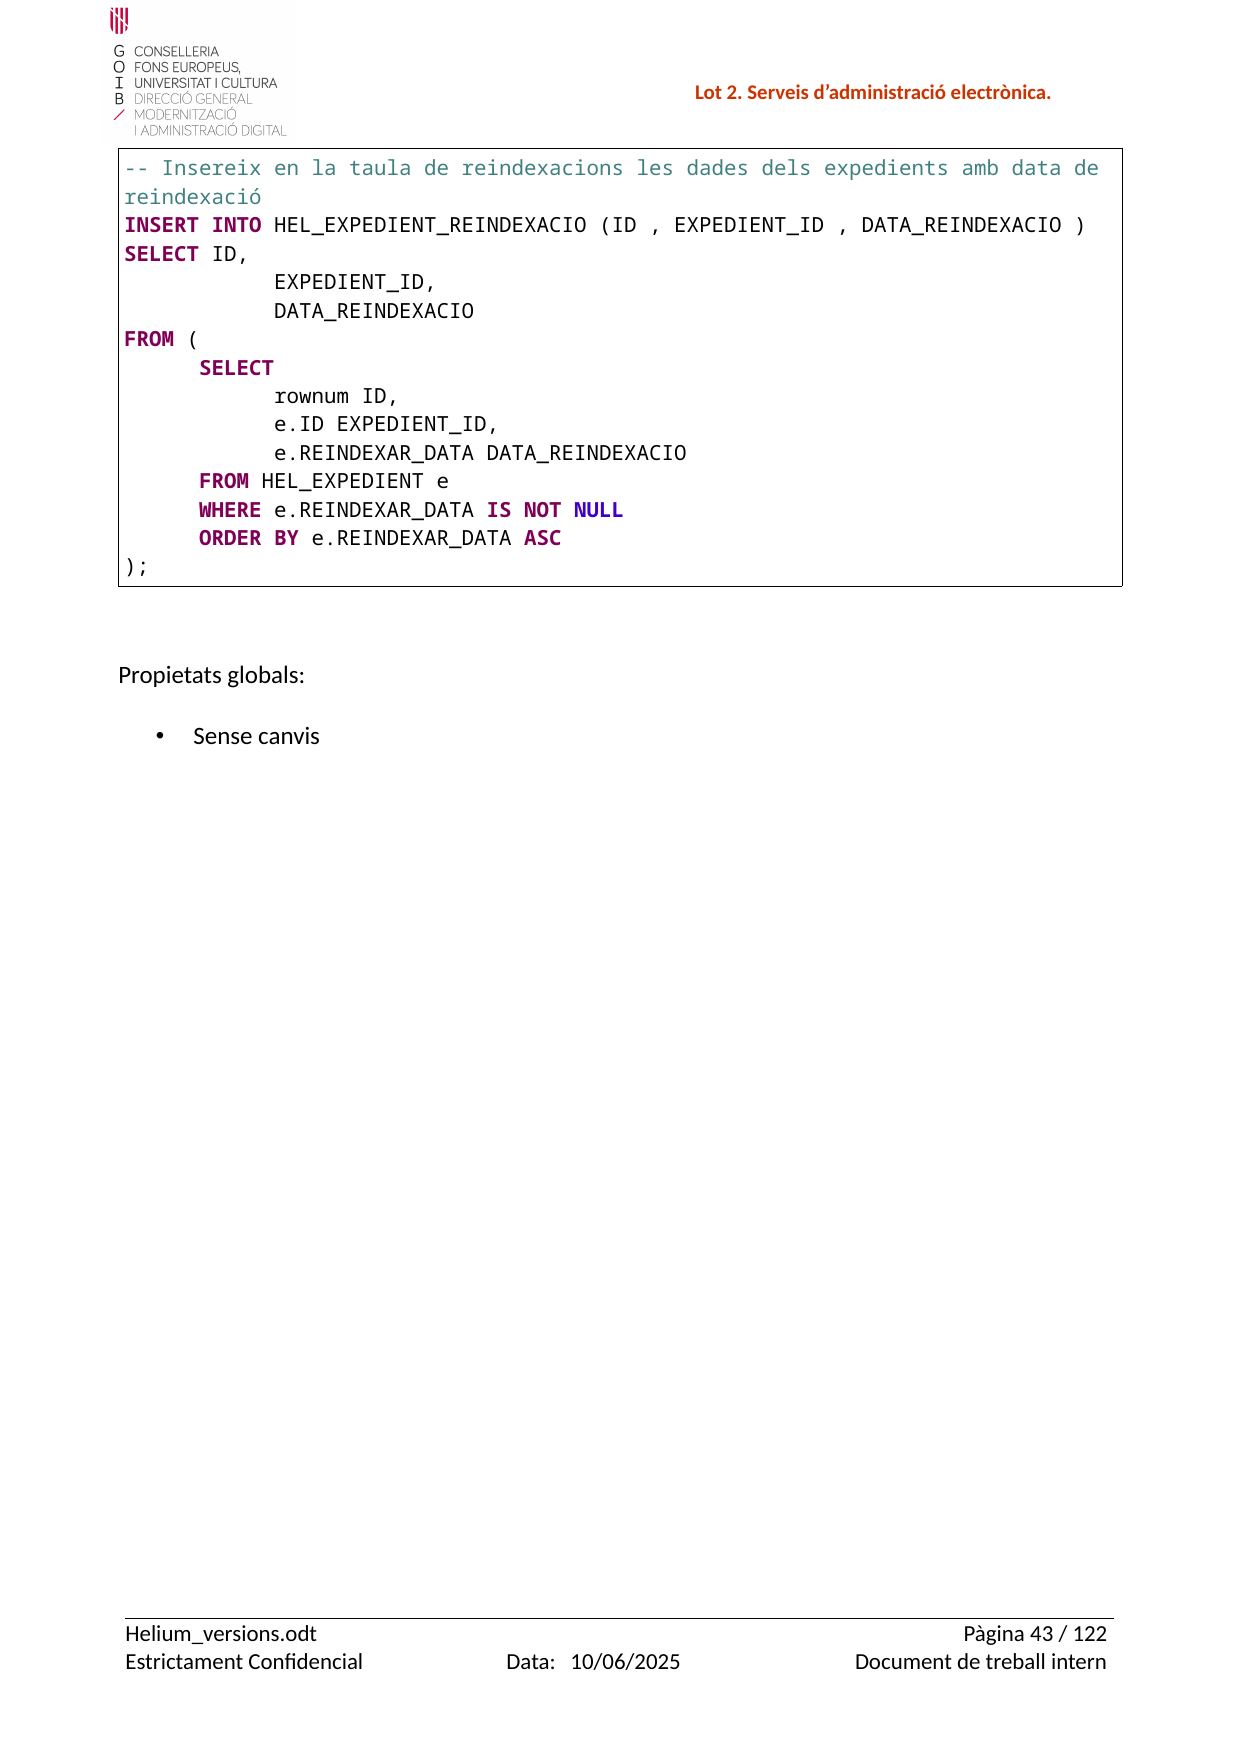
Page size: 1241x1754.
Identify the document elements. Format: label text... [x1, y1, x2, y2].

table_header -- Insereix en la taula de reindexacions les dades dels expedients amb data de reindexació INSERT INTO HEL_EXPEDIENT_REINDEXACIO (ID , EXPEDIENT_ID , DATA_REINDEXACIO ) SELECT ID, EXPEDIENT_ID, DATA_REINDEXACIO FROM ( SELECT rownum ID, e.ID EXPEDIENT_ID, e.REINDEXAR_DATA DATA_REINDEXACIO FROM HEL_EXPEDIENT e WHERE e.REINDEXAR_DATA IS NOT NULL ORDER BY e.REINDEXAR_DATA ASC ); [119, 149, 1122, 586]
text Propietats globals: [118, 659, 1122, 689]
list Sense canvis [156, 720, 1122, 750]
picture [100, 0, 297, 144]
